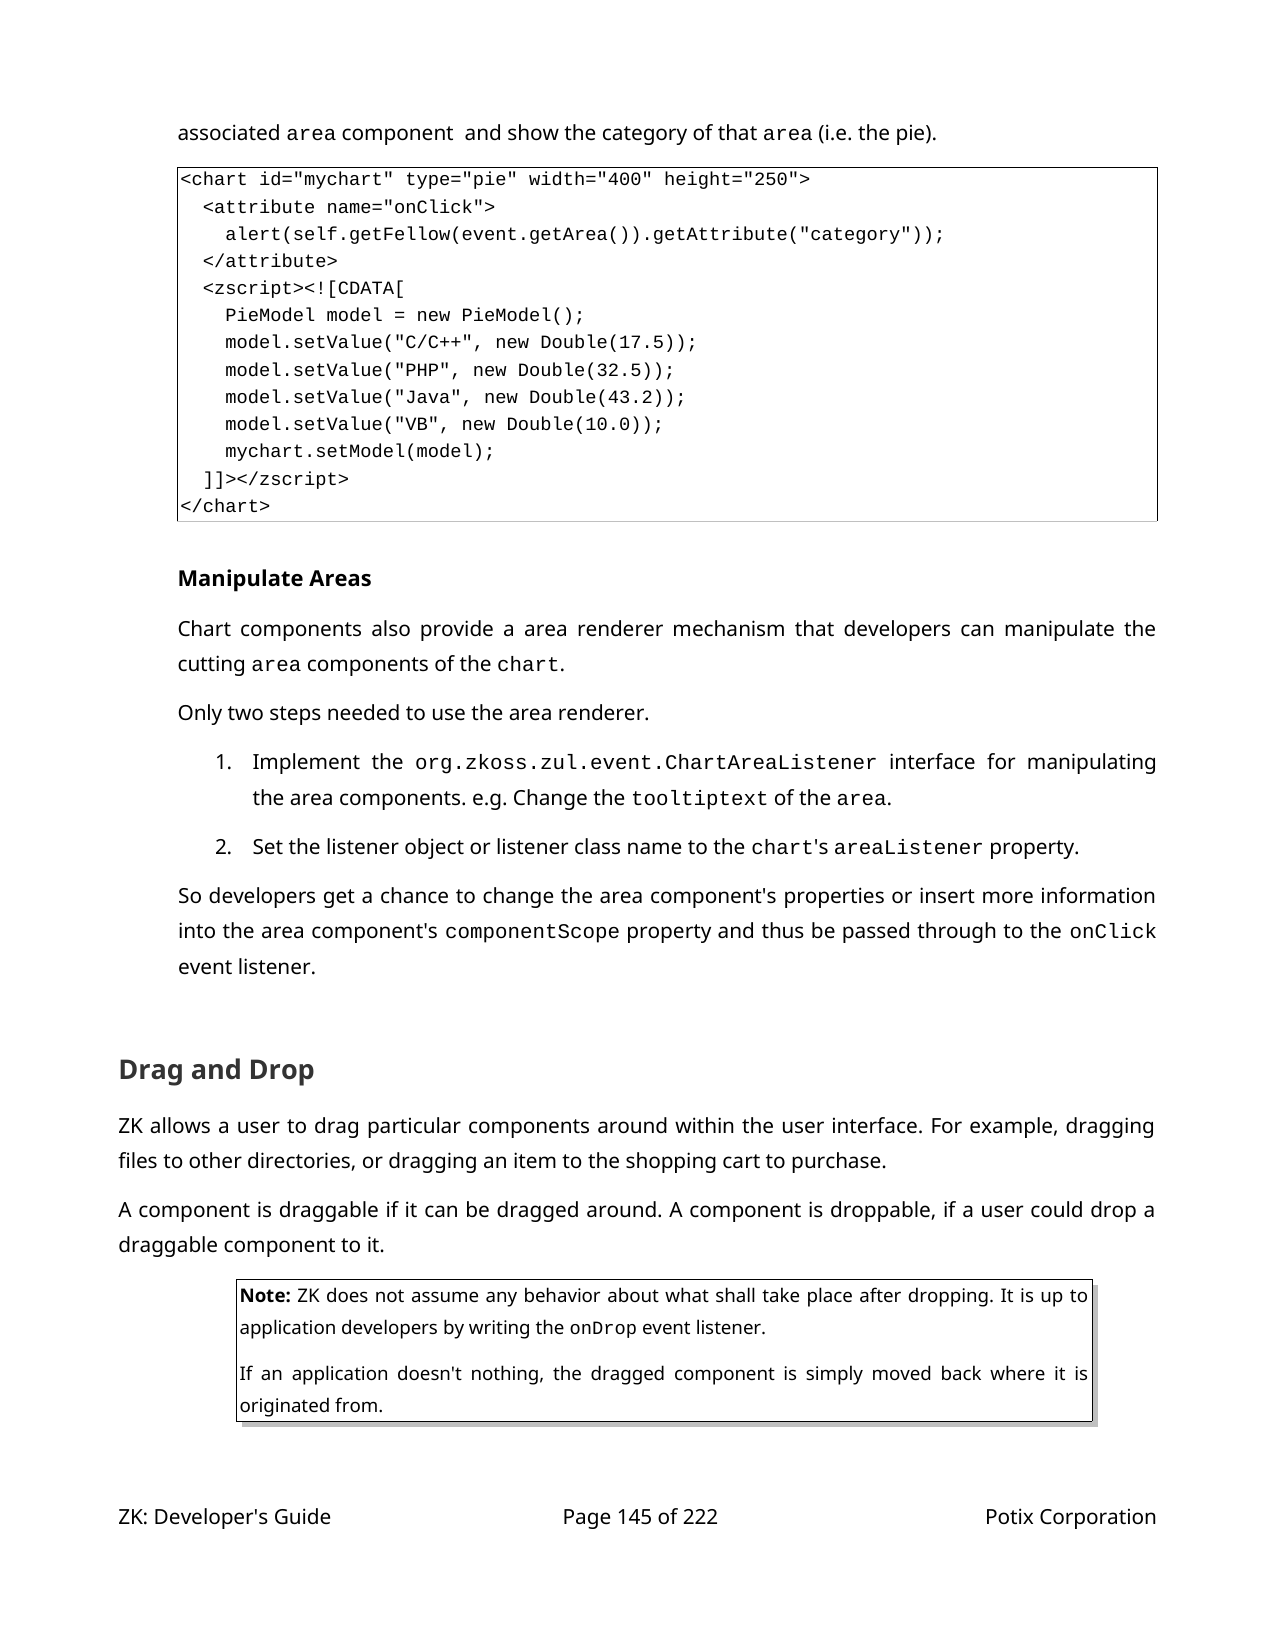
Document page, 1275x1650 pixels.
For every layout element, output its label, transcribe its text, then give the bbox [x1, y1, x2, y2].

text Chart components also provide a area renderer mechanism that developers can manipulate the cutting area components of the chart. [177, 614, 1157, 678]
list Implement the org.zkoss.zul.event.ChartAreaListener interface for manipulating the area components. e.g. Change the tooltiptext of the area. [215, 747, 1157, 811]
text associated area component and show the category of that area (i.e. the pie). [177, 118, 1157, 147]
text model.setValue("PHP", new Double(32.5)); [178, 358, 1157, 382]
text <chart id="mychart" type="pie" width="400" height="250"> [178, 168, 1157, 192]
text PieModel model = new PieModel(); [178, 303, 1157, 327]
text alert(self.getFellow(event.getArea()).getAttribute("category")); [178, 222, 1157, 246]
text <zscript><![CDATA[ [178, 276, 1157, 300]
text </attribute> [178, 249, 1157, 273]
text So developers get a chance to change the area component's properties or insert more information into the area component's componentScope property and thus be passed through to the onClick event listener. [178, 881, 1157, 980]
text A component is draggable if it can be dragged around. A component is droppable, if a user could drop a draggable component to it. [118, 1195, 1157, 1259]
text ]]></zscript> [178, 466, 1157, 491]
text </chart> [178, 493, 1157, 521]
text model.setValue("VB", new Double(10.0)); [178, 412, 1157, 436]
text If an application doesn't nothing, the dragged component is simply moved back where it is originated from. [237, 1358, 1092, 1421]
text model.setValue("Java", new Double(43.2)); [178, 385, 1157, 409]
text Note: ZK does not assume any behavior about what shall take place after dropping. It is up to application developers by writing the onDrop event listener. [237, 1280, 1092, 1340]
text ZK allows a user to drag particular components around within the user interface. For example, dragging files to other directories, or dragging an item to the shopping cart to purchase. [118, 1111, 1157, 1175]
text <attribute name="onClick"> [178, 194, 1157, 219]
text Only two steps needed to use the area renderer. [177, 698, 1157, 727]
text model.setValue("C/C++", new Double(17.5)); [178, 330, 1157, 355]
text mychart.setModel(model); [178, 439, 1157, 463]
subtitle Drag and Drop [118, 1051, 1157, 1088]
subtitle Manipulate Areas [177, 563, 1157, 593]
list Set the listener object or listener class name to the chart's areaListener property. [215, 832, 1157, 860]
